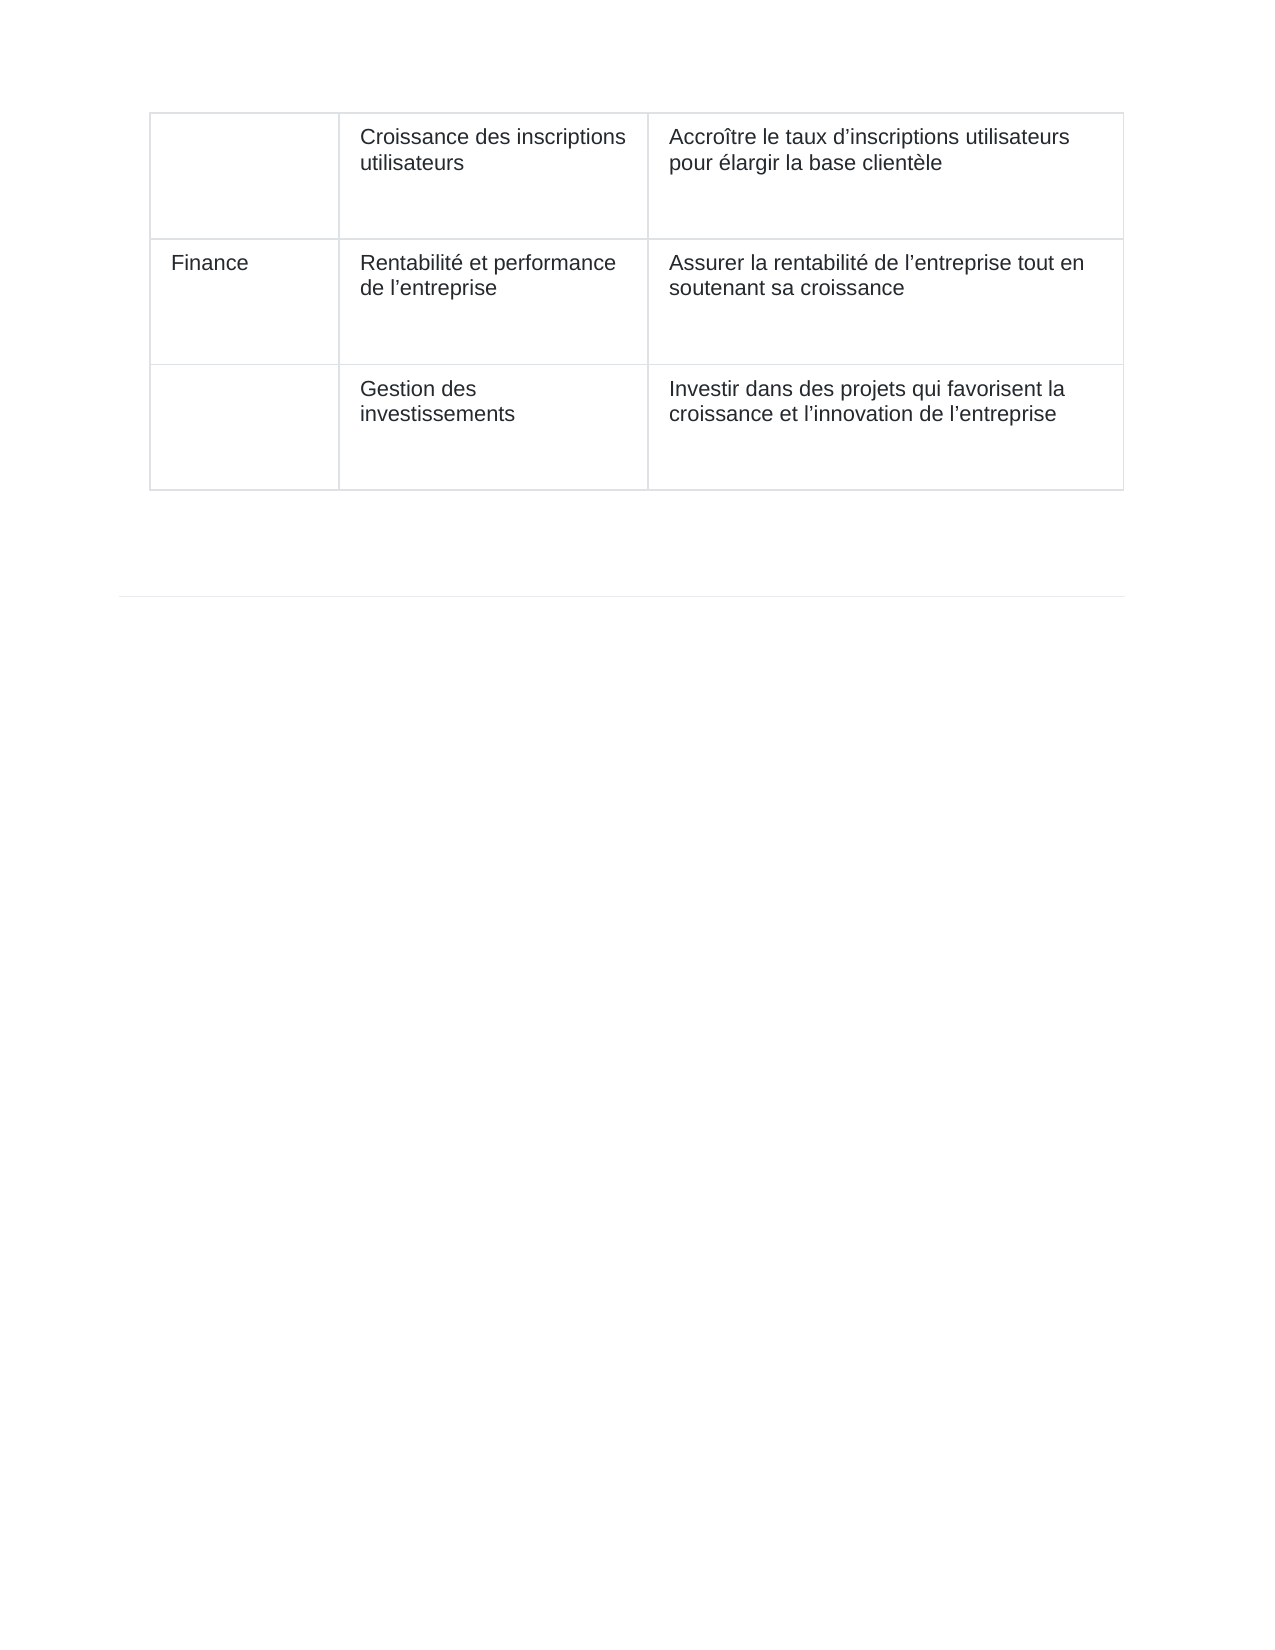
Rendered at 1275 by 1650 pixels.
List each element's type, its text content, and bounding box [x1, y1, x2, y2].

table_cell Finance [151, 240, 338, 363]
table_cell Assurer la rentabilité de l’entreprise tout en soutenant sa croissance [649, 240, 1123, 363]
table_cell Rentabilité et performance de l’entreprise [340, 240, 647, 363]
table_cell [151, 365, 338, 489]
table_cell Gestion des investissements [340, 365, 647, 489]
table_cell Croissance des inscriptions utilisateurs [340, 114, 647, 238]
table_cell [151, 114, 338, 238]
table_cell Accroître le taux d’inscriptions utilisateurs pour élargir la base clientèle [649, 114, 1123, 238]
table_cell Investir dans des projets qui favorisent la croissance et l’innovation de l’entreprise [649, 365, 1123, 489]
